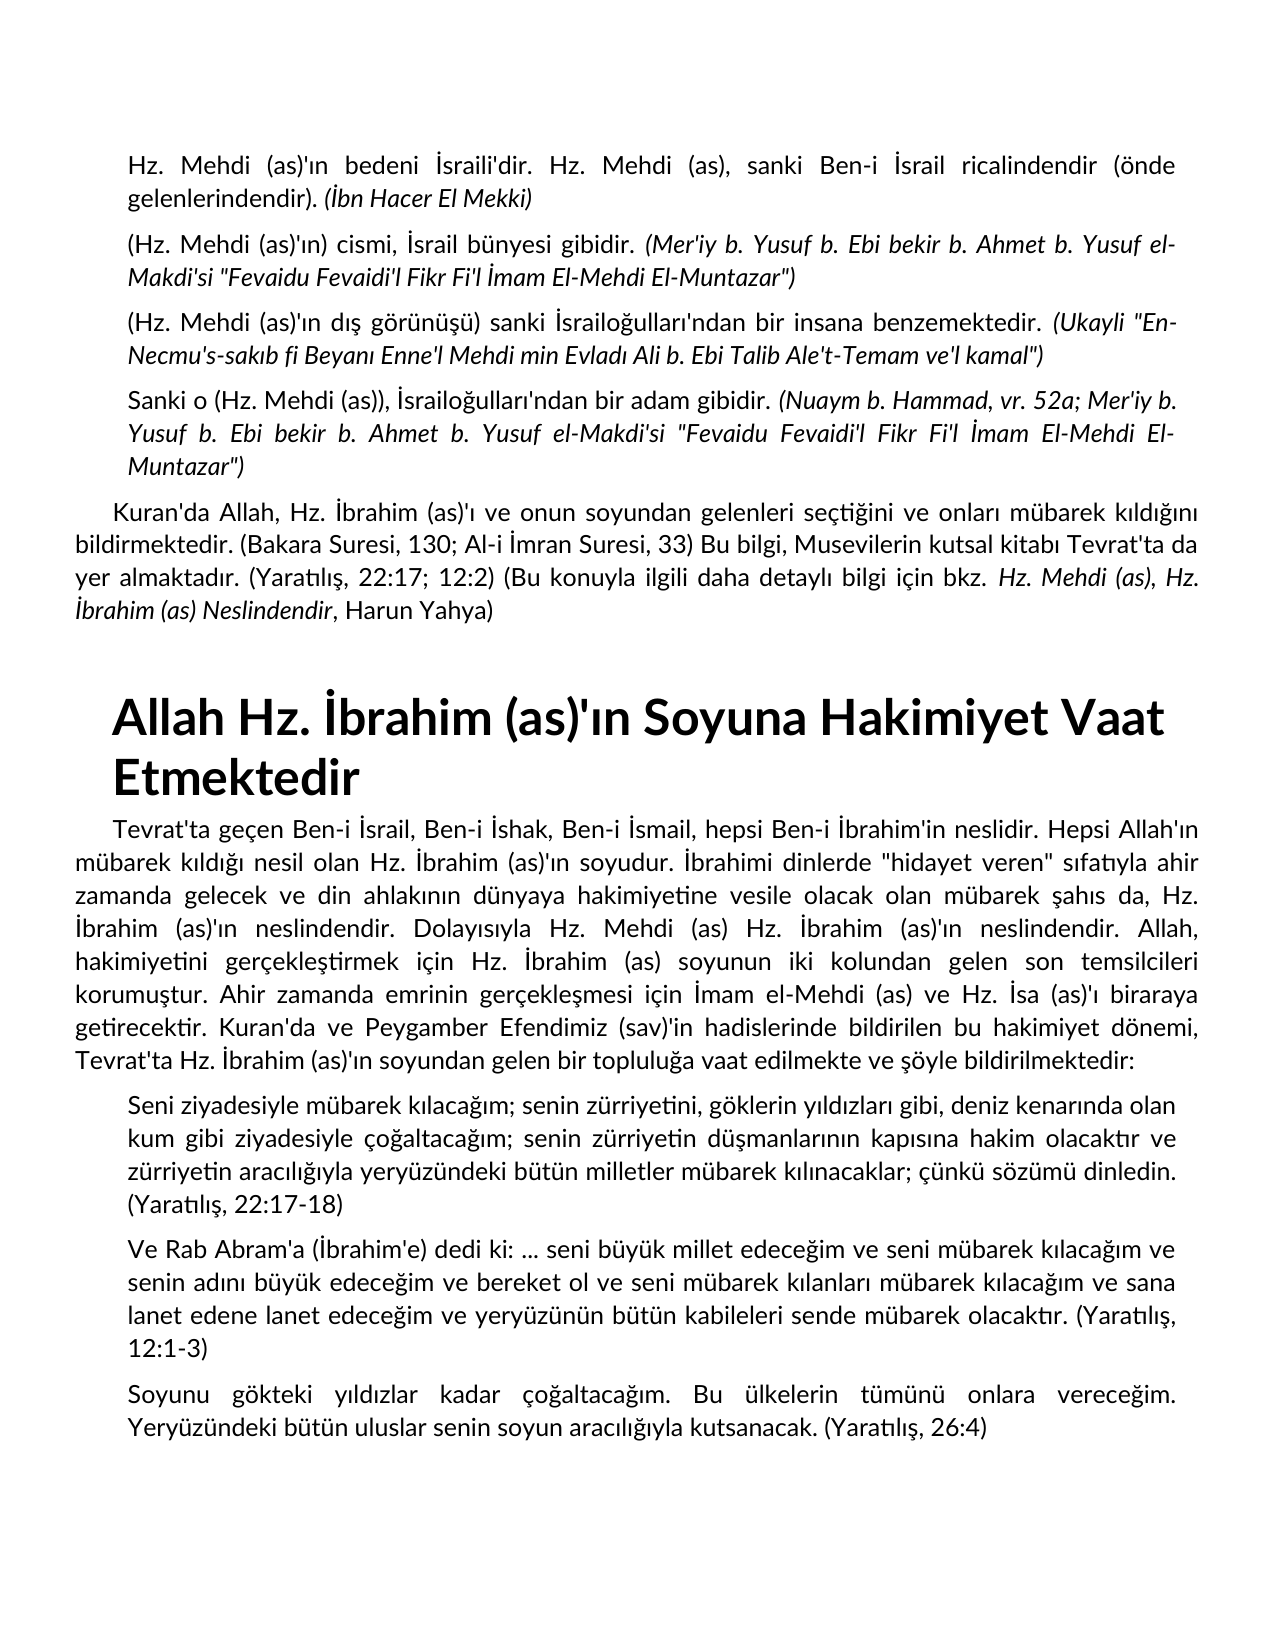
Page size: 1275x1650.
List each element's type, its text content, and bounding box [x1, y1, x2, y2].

text Hz. Mehdi (as)'ın bedeni İsraili'dir. Hz. Mehdi (as), sanki Ben-i İsrail ricalindendir (önde gelenlerindendir). (İbn Hacer El Mekki) [127, 150, 1177, 213]
text (Hz. Mehdi (as)'ın dış görünüşü) sanki İsrailoğulları'ndan bir insana benzemektedir. (Ukayli "En-Necmu's-sakıb fi Beyanı Enne'l Mehdi min Evladı Ali b. Ebi Talib Ale't-Temam ve'l kamal") [127, 307, 1177, 369]
text Sanki o (Hz. Mehdi (as)), İsrailoğulları'ndan bir adam gibidir. (Nuaym b. Hammad, vr. 52a; Mer'iy b. Yusuf b. Ebi bekir b. Ahmet b. Yusuf el-Makdi'si "Fevaidu Fevaidi'l Fikr Fi'l İmam El-Mehdi El-Muntazar") [127, 385, 1177, 481]
text Seni ziyadesiyle mübarek kılacağım; senin zürriyetini, göklerin yıldızları gibi, deniz kenarında olan kum gibi ziyadesiyle çoğaltacağım; senin zürriyetin düşmanlarının kapısına hakim olacaktır ve zürriyetin aracılığıyla yeryüzündeki bütün milletler mübarek kılınacaklar; çünkü sözümü dinledin. (Yaratılış, 22:17-18) [127, 1090, 1177, 1219]
text Tevrat'ta geçen Ben-i İsrail, Ben-i İshak, Ben-i İsmail, hepsi Ben-i İbrahim'in neslidir. Hepsi Allah'ın mübarek kıldığı nesil olan Hz. İbrahim (as)'ın soyudur. İbrahimi dinlerde "hidayet veren" sıfatıyla ahir zamanda gelecek ve din ahlakının dünyaya hakimiyetine vesile olacak olan mübarek şahıs da, Hz. İbrahim (as)'ın neslindendir. Dolayısıyla Hz. Mehdi (as) Hz. İbrahim (as)'ın neslindendir. Allah, hakimiyetini gerçekleştirmek için Hz. İbrahim (as) soyunun iki kolundan gelen son temsilcileri korumuştur. Ahir zamanda emrinin gerçekleşmesi için İmam el-Mehdi (as) ve Hz. İsa (as)'ı biraraya getirecektir. Kuran'da ve Peygamber Efendimiz (sav)'in hadislerinde bildirilen bu hakimiyet dönemi, Tevrat'ta Hz. İbrahim (as)'ın soyundan gelen bir topluluğa vaat edilmekte ve şöyle bildirilmektedir: [75, 814, 1200, 1074]
text Ve Rab Abram'a (İbrahim'e) dedi ki: ... seni büyük millet edeceğim ve seni mübarek kılacağım ve senin adını büyük edeceğim ve bereket ol ve seni mübarek kılanları mübarek kılacağım ve sana lanet edene lanet edeceğim ve yeryüzünün bütün kabileleri sende mübarek olacaktır. (Yaratılış, 12:1-3) [127, 1234, 1177, 1363]
text Soyunu gökteki yıldızlar kadar çoğaltacağım. Bu ülkelerin tümünü onlara vereceğim. Yeryüzündeki bütün uluslar senin soyun aracılığıyla kutsanacak. (Yaratılış, 26:4) [127, 1378, 1177, 1441]
text (Hz. Mehdi (as)'ın) cismi, İsrail bünyesi gibidir. (Mer'iy b. Yusuf b. Ebi bekir b. Ahmet b. Yusuf el-Makdi'si "Fevaidu Fevaidi'l Fikr Fi'l İmam El-Mehdi El-Muntazar") [127, 228, 1177, 291]
subtitle Allah Hz. İbrahim (as)'ın Soyuna Hakimiyet Vaat Etmektedir [112, 686, 1200, 806]
text Kuran'da Allah, Hz. İbrahim (as)'ı ve onun soyundan gelenleri seçtiğini ve onları mübarek kıldığını bildirmektedir. (Bakara Suresi, 130; Al-i İmran Suresi, 33) Bu bilgi, Musevilerin kutsal kitabı Tevrat'ta da yer almaktadır. (Yaratılış, 22:17; 12:2) (Bu konuyla ilgili daha detaylı bilgi için bkz. Hz. Mehdi (as), Hz. İbrahim (as) Neslindendir, Harun Yahya) [75, 496, 1200, 625]
